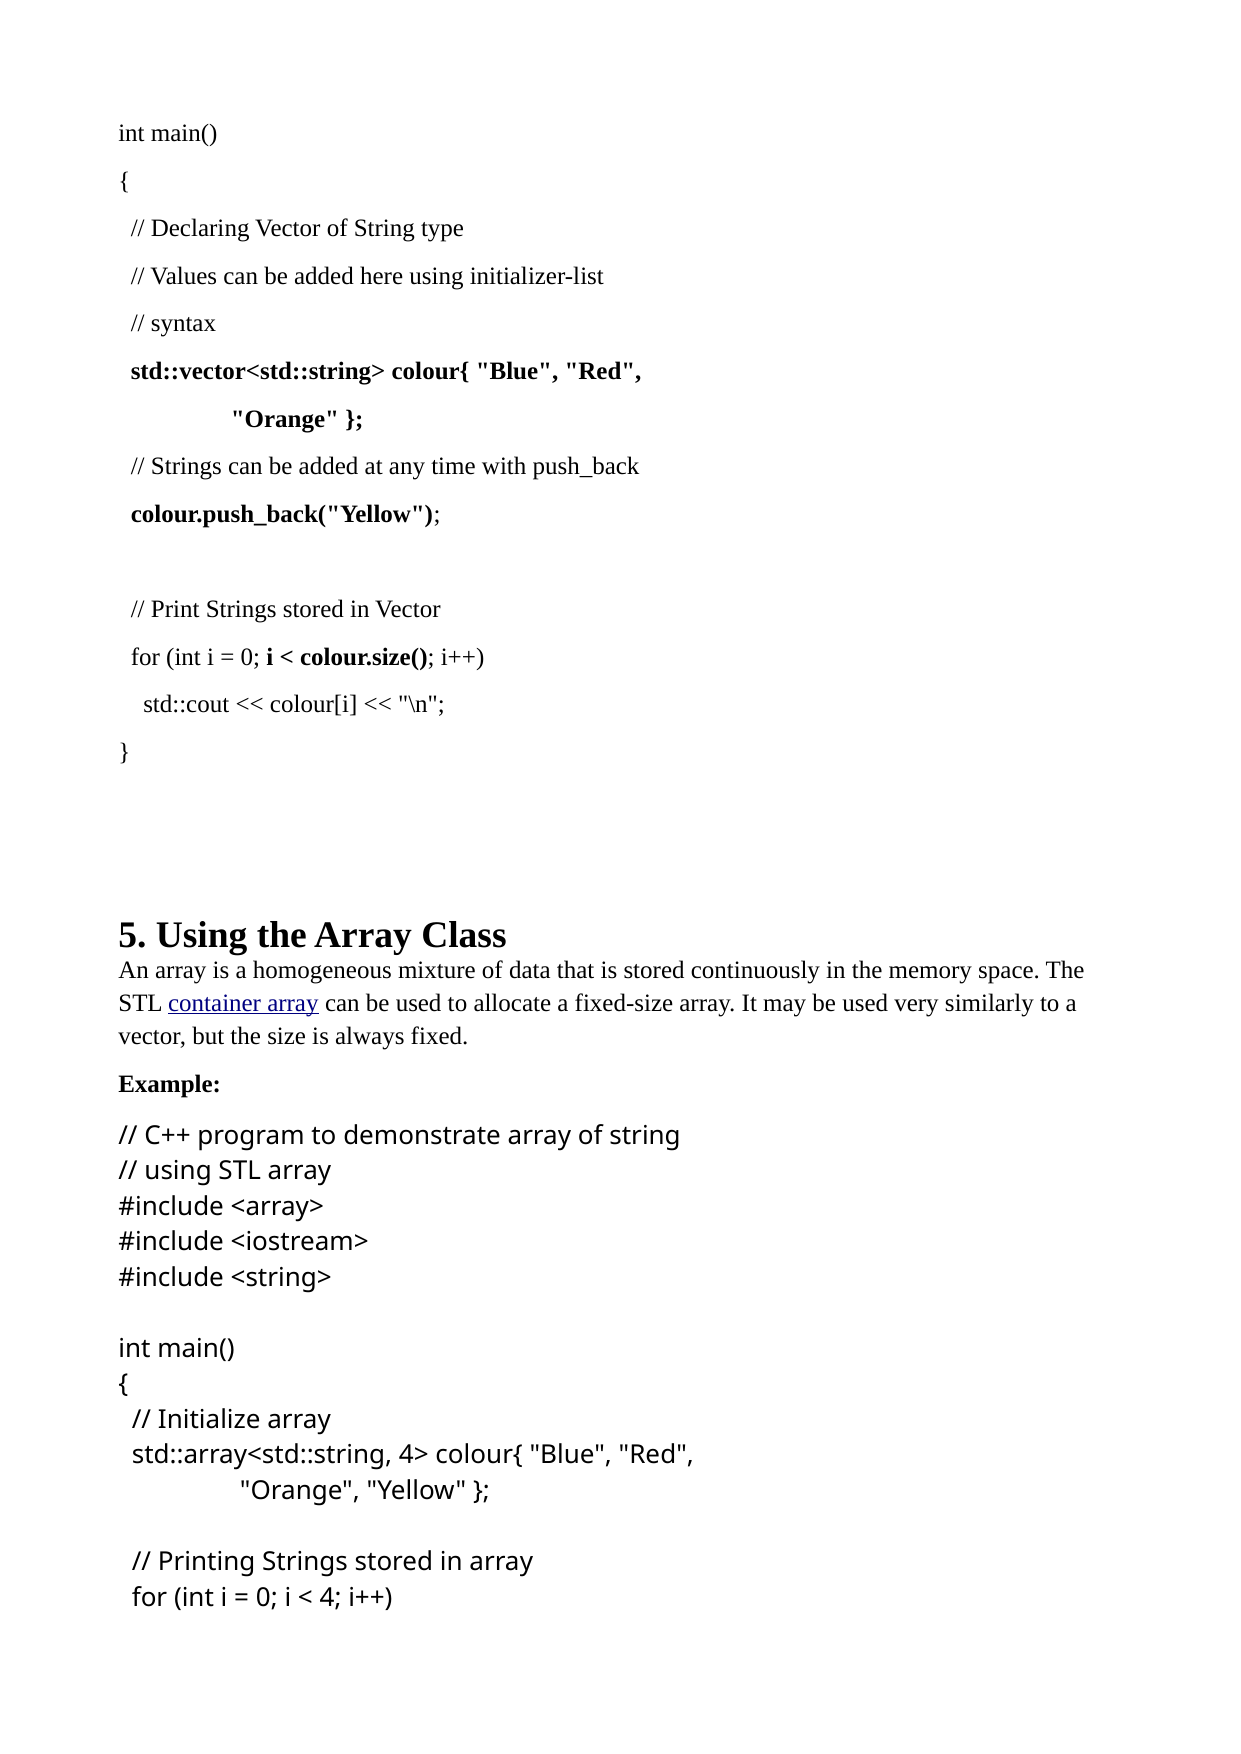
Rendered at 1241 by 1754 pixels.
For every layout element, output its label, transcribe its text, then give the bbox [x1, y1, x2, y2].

text // C++ program to demonstrate array of string [118, 1116, 1122, 1152]
text std::vector<std::string> colour{ "Blue", "Red", [118, 356, 1122, 385]
text "Orange" }; [118, 404, 1122, 432]
text { [118, 166, 1122, 194]
text { [118, 1365, 1122, 1401]
subtitle 5. Using the Array Class [118, 912, 1122, 955]
text colour.push_back("Yellow"); [118, 499, 1122, 528]
text std::cout << colour[i] << "\n"; [118, 689, 1122, 718]
text // syntax [118, 308, 1122, 337]
text int main() [118, 118, 1122, 147]
text std::array<std::string, 4> colour{ "Blue", "Red", [118, 1436, 1122, 1472]
text } [118, 737, 1122, 766]
text for (int i = 0; i < colour.size(); i++) [118, 642, 1122, 671]
text An array is a homogeneous mixture of data that is stored continuously in the memory space. The STL container array can be used to allocate a fixed-size array. It may be used very similarly to a vector, but the size is always fixed. [118, 955, 1122, 1050]
text // Declaring Vector of String type [118, 213, 1122, 242]
text // Values can be added here using initializer-list [118, 261, 1122, 290]
text // Print Strings stored in Vector [118, 594, 1122, 623]
text // Initialize array [118, 1401, 1122, 1436]
text for (int i = 0; i < 4; i++) [118, 1578, 1122, 1614]
text #include <iostream> [118, 1223, 1122, 1258]
text // Strings can be added at any time with push_back [118, 451, 1122, 480]
text // Printing Strings stored in array [118, 1543, 1122, 1578]
text Example: [118, 1069, 1122, 1097]
text int main() [118, 1329, 1122, 1365]
text #include <array> [118, 1187, 1122, 1223]
text "Orange", "Yellow" }; [118, 1472, 1122, 1507]
text // using STL array [118, 1152, 1122, 1187]
text #include <string> [118, 1258, 1122, 1294]
